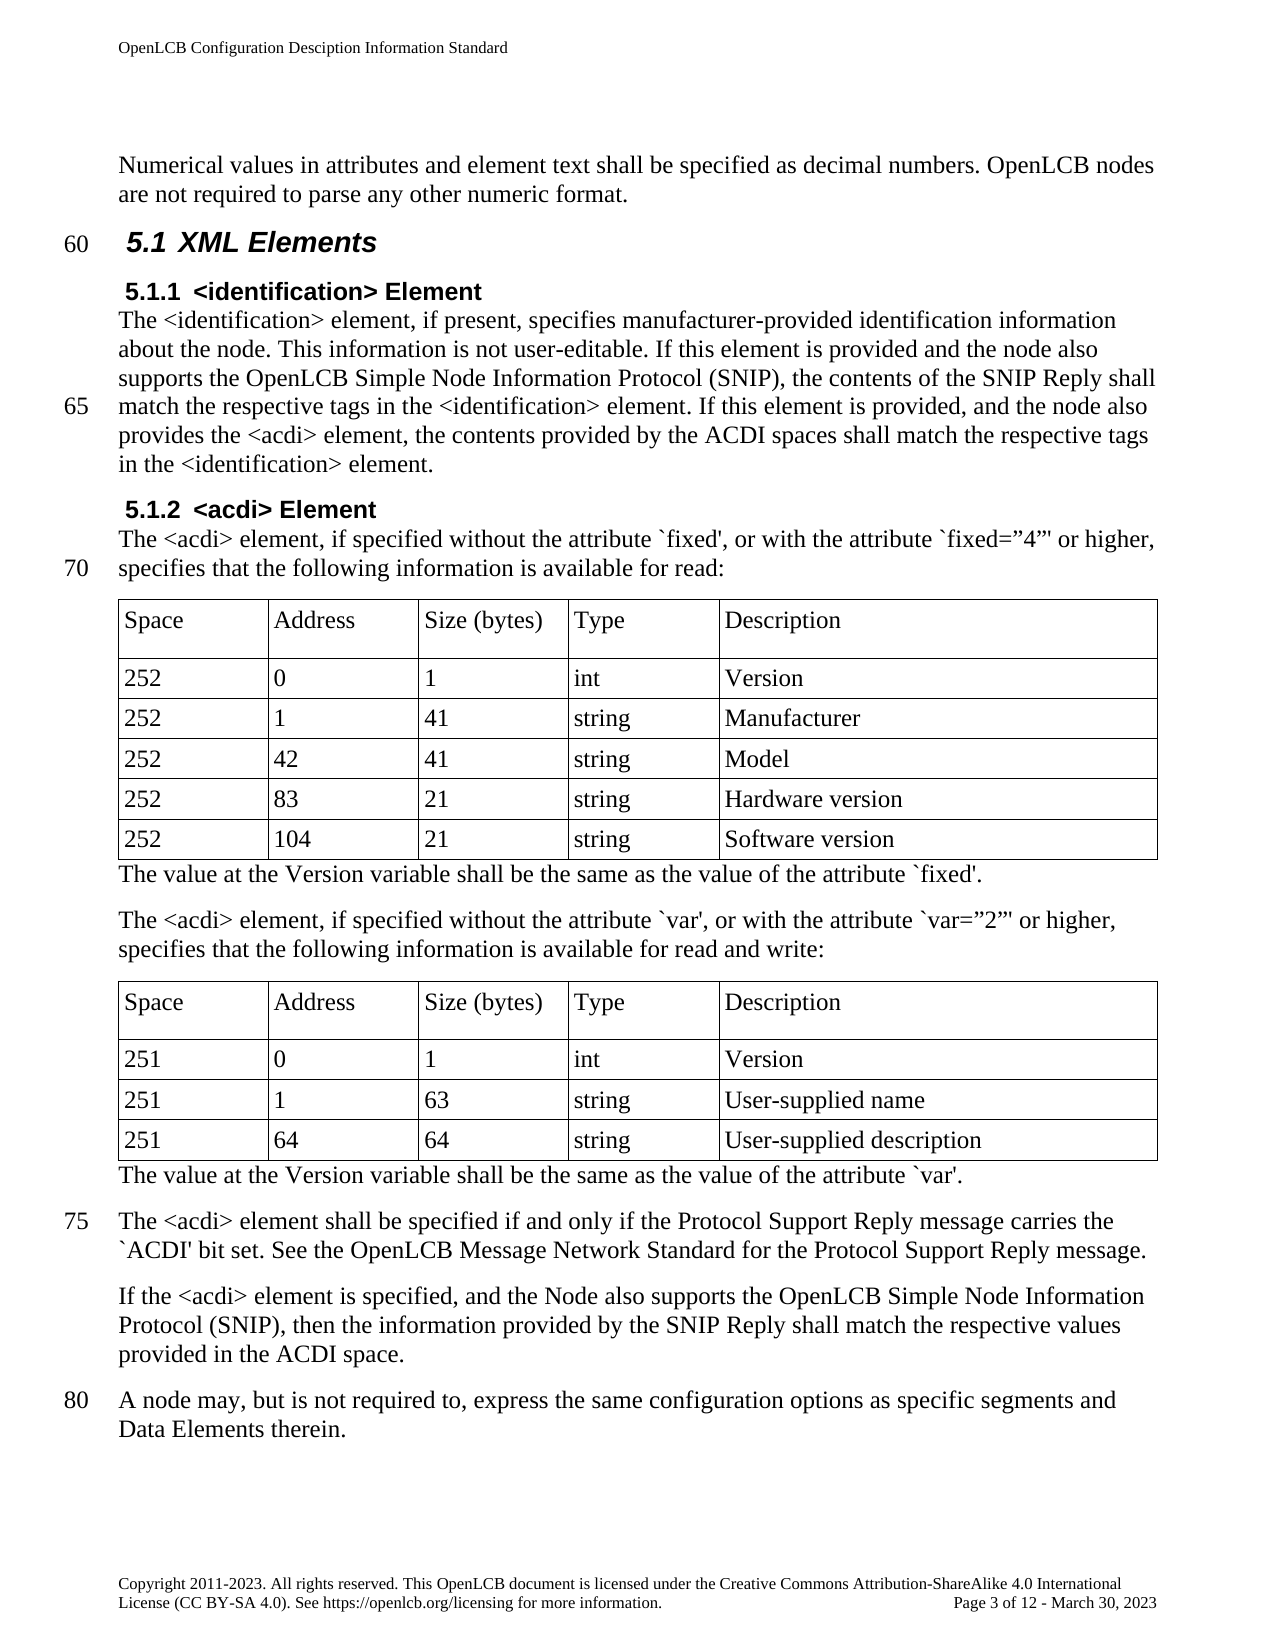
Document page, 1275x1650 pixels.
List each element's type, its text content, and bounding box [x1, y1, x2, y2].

table_cell User-supplied name [720, 1080, 1157, 1119]
table_cell int [569, 1040, 719, 1079]
text The <acdi> element, if specified without the attribute `fixed', or with the attribute `fixed=”4”' or higher, specifies that the following information is available for read: [118, 524, 1157, 582]
table_cell 251 [119, 1080, 268, 1119]
text The value at the Version variable shall be the same as the value of the attribute `fixed'. [118, 860, 1157, 888]
table_cell string [569, 1080, 719, 1119]
table_cell 252 [119, 820, 268, 859]
table_header Type [569, 982, 719, 1039]
table_cell 64 [419, 1120, 568, 1160]
table_cell Manufacturer [720, 699, 1157, 738]
table_cell User-supplied description [720, 1120, 1157, 1160]
text A node may, but is not required to, express the same configuration options as specific segments and Data Elements therein. [118, 1385, 1157, 1443]
table_cell 252 [119, 659, 268, 698]
table_cell Version [720, 1040, 1157, 1079]
table_header Type [569, 600, 719, 657]
table_cell string [569, 699, 719, 738]
table_cell 1 [269, 1080, 418, 1119]
table_header Space [119, 982, 268, 1039]
table_cell Software version [720, 820, 1157, 859]
table_cell 251 [119, 1040, 268, 1079]
table_cell 21 [419, 820, 568, 859]
table_cell 251 [119, 1120, 268, 1160]
table_header Size (bytes) [419, 982, 568, 1039]
subtitle XML Elements [118, 225, 1157, 259]
table_cell 0 [269, 659, 418, 698]
table_cell 21 [419, 779, 568, 819]
table_cell Model [720, 739, 1157, 778]
table_cell 64 [269, 1120, 418, 1160]
table_cell string [569, 779, 719, 819]
table_cell Version [720, 659, 1157, 698]
table_header Description [720, 600, 1157, 657]
text Numerical values in attributes and element text shall be specified as decimal numbers. OpenLCB nodes are not required to parse any other numeric format. [118, 150, 1157, 207]
table_cell 252 [119, 739, 268, 778]
table_cell 41 [419, 699, 568, 738]
table_cell 42 [269, 739, 418, 778]
table_cell string [569, 1120, 719, 1160]
table_cell 0 [269, 1040, 418, 1079]
table_header Address [269, 600, 418, 657]
table_cell string [569, 739, 719, 778]
table_cell 1 [419, 659, 568, 698]
table_header Description [720, 982, 1157, 1039]
subtitle <identification> Element [118, 276, 1157, 305]
table_cell 83 [269, 779, 418, 819]
text The <acdi> element shall be specified if and only if the Protocol Support Reply message carries the `ACDI' bit set. See the OpenLCB Message Network Standard for the Protocol Support Reply message. [118, 1206, 1157, 1264]
table_cell 252 [119, 779, 268, 819]
text The <acdi> element, if specified without the attribute `var', or with the attribute `var=”2”' or higher, specifies that the following information is available for read and write: [118, 906, 1157, 963]
table_header Space [119, 600, 268, 657]
table_cell 63 [419, 1080, 568, 1119]
subtitle <acdi> Element [118, 495, 1157, 524]
table_header Address [269, 982, 418, 1039]
table_cell 1 [269, 699, 418, 738]
table_cell 41 [419, 739, 568, 778]
text The value at the Version variable shall be the same as the value of the attribute `var'. [118, 1161, 1157, 1188]
table_cell 104 [269, 820, 418, 859]
table_cell Hardware version [720, 779, 1157, 819]
table_cell string [569, 820, 719, 859]
table_header Size (bytes) [419, 600, 568, 657]
text The <identification> element, if present, specifies manufacturer-provided identification information about the node. This information is not user-editable. If this element is provided and the node also supports the OpenLCB Simple Node Information Protocol (SNIP), the contents of the SNIP Reply shall match the respective tags in the <identification> element. If this element is provided, and the node also provides the <acdi> element, the contents provided by the ACDI spaces shall match the respective tags in the <identification> element. [118, 305, 1157, 478]
table_cell 252 [119, 699, 268, 738]
table_cell int [569, 659, 719, 698]
text If the <acdi> element is specified, and the Node also supports the OpenLCB Simple Node Information Protocol (SNIP), then the information provided by the SNIP Reply shall match the respective values provided in the ACDI space. [118, 1281, 1157, 1368]
table_cell 1 [419, 1040, 568, 1079]
